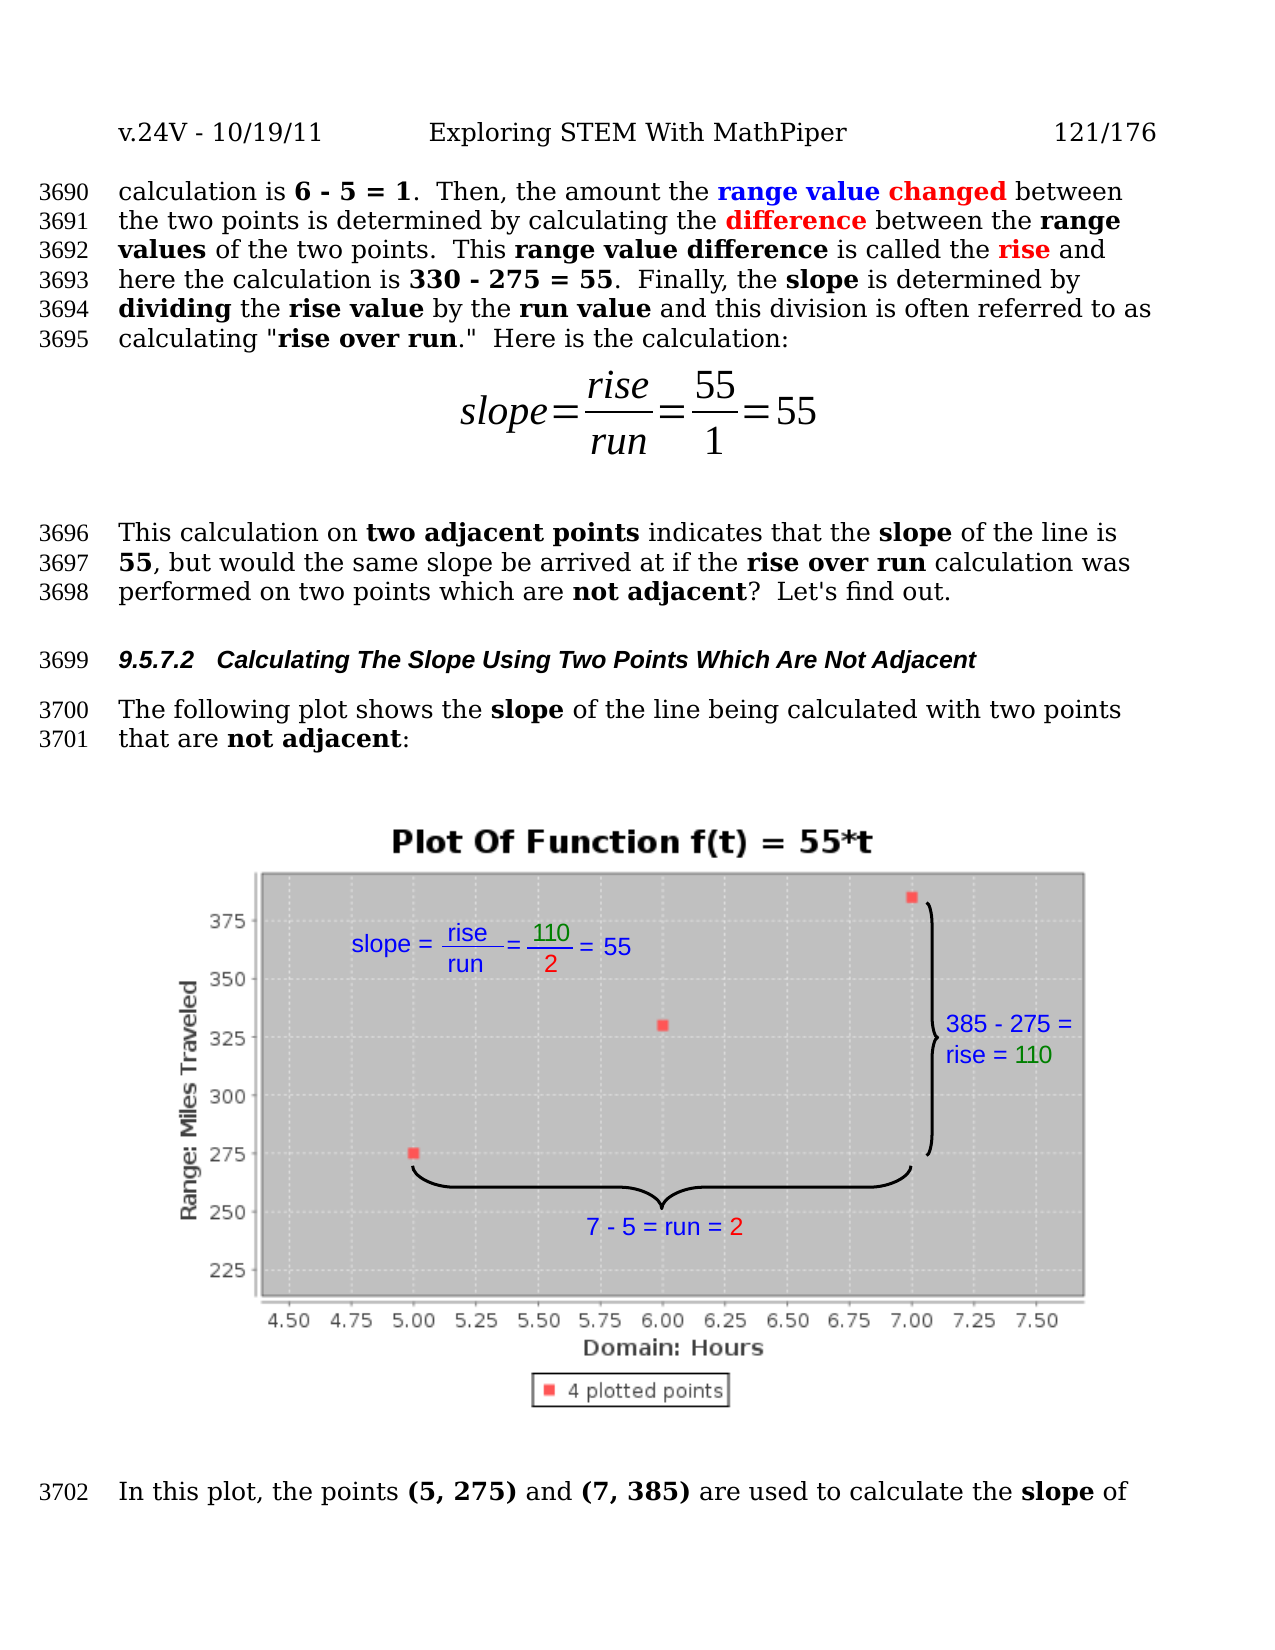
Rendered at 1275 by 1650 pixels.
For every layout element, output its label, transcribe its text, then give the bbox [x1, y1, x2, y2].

text In this plot, the points (5, 275) and (7, 385) are used to calculate the slope of [118, 1477, 1157, 1506]
text The following plot shows the slope of the line being calculated with two points that are not adjacent: [118, 695, 1157, 754]
text calculation is 6 - 5 = 1. Then, the amount the range value changed between the two points is determined by calculating the difference between the range values of the two points. This range value difference is called the rise and here the calculation is 330 - 275 = 55. Finally, the slope is determined by dividing the rise value by the run value and this division is often referred to as calculating "rise over run." Here is the calculation: [118, 177, 1157, 353]
text This calculation on two adjacent points indicates that the slope of the line is 55, but would the same slope be arrived at if the rise over run calculation was performed on two points which are not adjacent? Let's find out. [118, 518, 1157, 607]
subtitle Calculating The Slope Using Two Points Which Are Not Adjacent [118, 646, 1157, 674]
